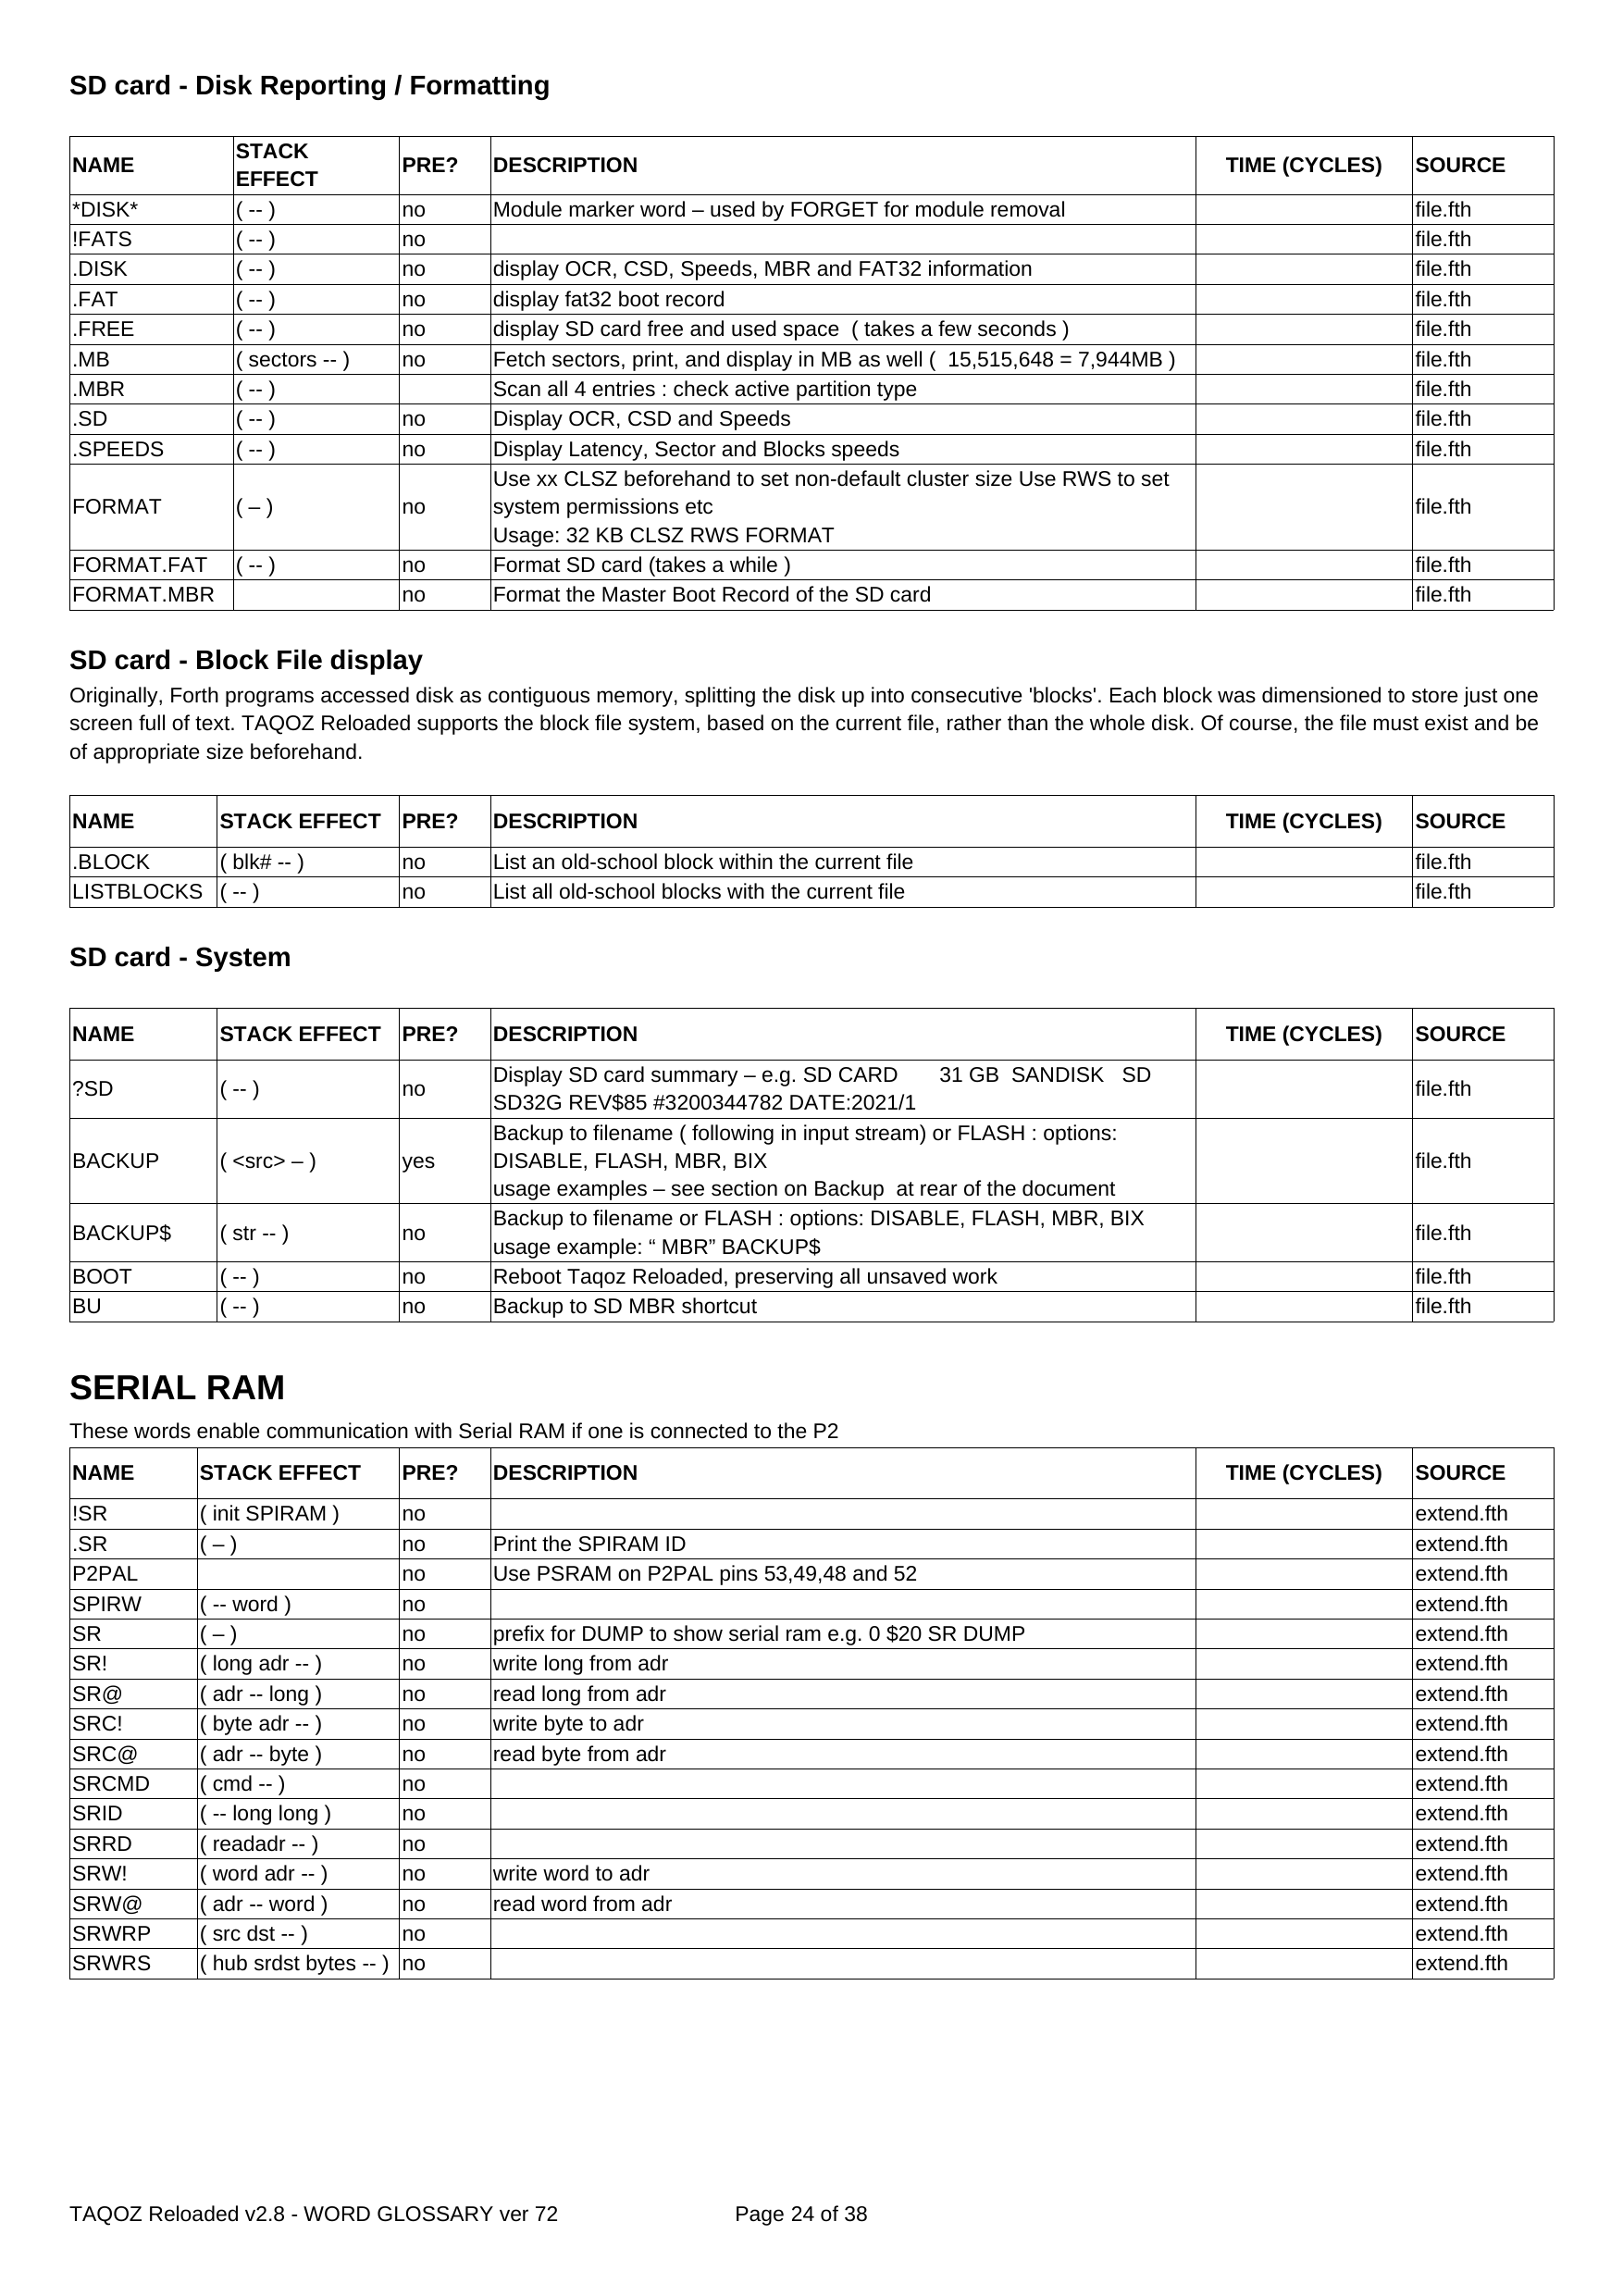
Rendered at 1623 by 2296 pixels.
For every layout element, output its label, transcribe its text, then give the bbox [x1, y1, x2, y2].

table_cell extend.fth [1413, 1649, 1554, 1679]
table_cell FORMAT.MBR [70, 580, 233, 610]
table_cell no [400, 848, 490, 876]
table_cell no [400, 254, 490, 284]
table_cell ( -- ) [234, 315, 399, 344]
table_cell SRRD [70, 1830, 197, 1858]
table_cell file.fth [1413, 580, 1554, 610]
table_cell file.fth [1413, 225, 1554, 254]
table_cell no [400, 345, 490, 374]
table_cell [1196, 1949, 1412, 1979]
table_cell no [400, 1709, 490, 1738]
table_cell extend.fth [1413, 1740, 1554, 1769]
table_cell List an old-school block within the current file [491, 848, 1196, 876]
table_cell [491, 1919, 1196, 1948]
table_cell [1196, 1799, 1412, 1829]
table_cell [1196, 1919, 1412, 1948]
table_header STACK EFFECT [217, 796, 399, 847]
table_cell no [400, 1262, 490, 1291]
table_cell ( -- ) [234, 435, 399, 464]
table_cell [1196, 315, 1412, 344]
table_cell SRC@ [70, 1740, 197, 1769]
table_cell file.fth [1413, 254, 1554, 284]
table_cell [491, 225, 1196, 254]
table_cell no [400, 1919, 490, 1948]
table_header DESCRIPTION [491, 1009, 1196, 1060]
table_cell file.fth [1413, 1119, 1554, 1203]
table_cell Print the SPIRAM ID [491, 1530, 1196, 1558]
table_cell FORMAT.FAT [70, 551, 233, 579]
table_cell no [400, 1061, 490, 1118]
text These words enable communication with Serial RAM if one is connected to the P2 [69, 1419, 1554, 1444]
table_cell Format SD card (takes a while ) [491, 551, 1196, 579]
table_cell BU [70, 1292, 217, 1322]
table_cell extend.fth [1413, 1890, 1554, 1918]
table_header SOURCE [1413, 1448, 1554, 1498]
table_cell ( adr -- word ) [198, 1890, 399, 1918]
table_cell ( long adr -- ) [198, 1649, 399, 1679]
table_cell ( -- ) [217, 877, 399, 906]
table_cell [1196, 225, 1412, 254]
table_cell SRID [70, 1799, 197, 1829]
table_cell no [400, 877, 490, 906]
table_header PRE? [400, 137, 490, 193]
table_cell ( -- ) [234, 404, 399, 434]
table_cell Display OCR, CSD and Speeds [491, 404, 1196, 434]
table_cell BOOT [70, 1262, 217, 1291]
table_header PRE? [400, 1448, 490, 1498]
table_cell extend.fth [1413, 1499, 1554, 1529]
table_header STACK EFFECT [217, 1009, 399, 1060]
table_header TIME (CYCLES) [1196, 1448, 1412, 1498]
table_cell Scan all 4 entries : check active partition type [491, 375, 1196, 403]
table_cell [1196, 195, 1412, 224]
table_cell extend.fth [1413, 1559, 1554, 1589]
table_cell Reboot Taqoz Reloaded, preserving all unsaved work [491, 1262, 1196, 1291]
table_header DESCRIPTION [491, 796, 1196, 847]
table_cell extend.fth [1413, 1620, 1554, 1648]
table_cell file.fth [1413, 195, 1554, 224]
table_cell [1196, 1204, 1412, 1261]
table_cell [1196, 1740, 1412, 1769]
table_cell file.fth [1413, 315, 1554, 344]
table_cell .BLOCK [70, 848, 217, 876]
table_cell ( -- long long ) [198, 1799, 399, 1829]
table_cell [491, 1799, 1196, 1829]
table_cell ( <src> – ) [217, 1119, 399, 1203]
table_cell extend.fth [1413, 1680, 1554, 1708]
table_header DESCRIPTION [491, 137, 1196, 193]
table_cell [1196, 254, 1412, 284]
table_cell extend.fth [1413, 1590, 1554, 1619]
table_cell ( -- word ) [198, 1590, 399, 1619]
table_cell .FREE [70, 315, 233, 344]
subtitle SD card - System [69, 941, 1554, 973]
table_cell [1196, 1499, 1412, 1529]
table_cell file.fth [1413, 1061, 1554, 1118]
table_cell [234, 580, 399, 610]
table_cell no [400, 195, 490, 224]
table_cell [1196, 375, 1412, 403]
table_cell [1196, 1680, 1412, 1708]
table_cell no [400, 1649, 490, 1679]
table_cell no [400, 1740, 490, 1769]
table_cell no [400, 404, 490, 434]
table_cell ( – ) [234, 465, 399, 550]
table_cell [1196, 1292, 1412, 1322]
table_cell SRCMD [70, 1769, 197, 1798]
table_cell FORMAT [70, 465, 233, 550]
table_cell ( -- ) [234, 375, 399, 403]
table_cell write byte to adr [491, 1709, 1196, 1738]
table_cell ( -- ) [217, 1061, 399, 1118]
table_cell Display Latency, Sector and Blocks speeds [491, 435, 1196, 464]
table_cell ( -- ) [234, 195, 399, 224]
table_header NAME [70, 1448, 197, 1498]
table_header PRE? [400, 1009, 490, 1060]
table_cell ( src dst -- ) [198, 1919, 399, 1948]
table_cell ( sectors -- ) [234, 345, 399, 374]
table_cell Module marker word – used by FORGET for module removal [491, 195, 1196, 224]
table_cell .SPEEDS [70, 435, 233, 464]
table_cell ( -- ) [234, 254, 399, 284]
table_cell ?SD [70, 1061, 217, 1118]
table_cell Backup to SD MBR shortcut [491, 1292, 1196, 1322]
table_cell SRW! [70, 1859, 197, 1889]
table_cell ( -- ) [217, 1292, 399, 1322]
table_cell read long from adr [491, 1680, 1196, 1708]
text Originally, Forth programs accessed disk as contiguous memory, splitting the disk up into consecutive 'blocks'. Each block was dimensioned to store just one screen full of text. TAQOZ Reloaded supports the block file system, based on the current file, rather than the whole disk. Of course, the file must exist and be of appropriate size beforehand. [69, 683, 1554, 763]
table_cell read word from adr [491, 1890, 1196, 1918]
table_cell .MBR [70, 375, 233, 403]
table_header NAME [70, 1009, 217, 1060]
subtitle SD card - Block File display [69, 644, 1554, 676]
table_cell no [400, 465, 490, 550]
table_cell [491, 1830, 1196, 1858]
table_cell SRWRS [70, 1949, 197, 1979]
table_cell ( init SPIRAM ) [198, 1499, 399, 1529]
table_cell file.fth [1413, 345, 1554, 374]
table_cell file.fth [1413, 848, 1554, 876]
table_cell no [400, 435, 490, 464]
table_cell display SD card free and used space ( takes a few seconds ) [491, 315, 1196, 344]
table_cell read byte from adr [491, 1740, 1196, 1769]
table_cell display fat32 boot record [491, 285, 1196, 314]
table_cell no [400, 1590, 490, 1619]
table_cell ( str -- ) [217, 1204, 399, 1261]
table_cell [1196, 1620, 1412, 1648]
table_cell ( -- ) [217, 1262, 399, 1291]
table_cell ( hub srdst bytes -- ) [198, 1949, 399, 1979]
table_header SOURCE [1413, 796, 1554, 847]
table_cell ( adr -- byte ) [198, 1740, 399, 1769]
table_cell SR@ [70, 1680, 197, 1708]
table_cell SRC! [70, 1709, 197, 1738]
table_cell .SD [70, 404, 233, 434]
table_cell [491, 1499, 1196, 1529]
table_cell [1196, 848, 1412, 876]
table_cell Backup to filename or FLASH : options: DISABLE, FLASH, MBR, BIX usage example: “ MBR” BACKUP$ [491, 1204, 1196, 1261]
table_cell [198, 1559, 399, 1589]
table_cell [1196, 1262, 1412, 1291]
table_cell no [400, 225, 490, 254]
table_header STACK EFFECT [234, 137, 399, 193]
table_cell [1196, 1769, 1412, 1798]
table_header SOURCE [1413, 1009, 1554, 1060]
table_cell ( readadr -- ) [198, 1830, 399, 1858]
table_cell file.fth [1413, 1262, 1554, 1291]
table_cell extend.fth [1413, 1709, 1554, 1738]
table_cell Backup to filename ( following in input stream) or FLASH : options: DISABLE, FLASH, MBR, BIX usage examples – see section on Backup at rear of the document [491, 1119, 1196, 1203]
table_cell [491, 1769, 1196, 1798]
table_header NAME [70, 137, 233, 193]
table_cell Display SD card summary – e.g. SD CARD 31 GB SANDISK SD SD32G REV$85 #3200344782 DATE:2021/1 [491, 1061, 1196, 1118]
table_header TIME (CYCLES) [1196, 796, 1412, 847]
table_cell LISTBLOCKS [70, 877, 217, 906]
table_cell file.fth [1413, 551, 1554, 579]
table_cell SR [70, 1620, 197, 1648]
table_cell file.fth [1413, 465, 1554, 550]
table_cell no [400, 1559, 490, 1589]
table_cell no [400, 1769, 490, 1798]
table_cell no [400, 1859, 490, 1889]
table_cell [1196, 1859, 1412, 1889]
table_cell ( -- ) [234, 551, 399, 579]
table_cell P2PAL [70, 1559, 197, 1589]
table_header NAME [70, 796, 217, 847]
table_cell !SR [70, 1499, 197, 1529]
table_cell List all old-school blocks with the current file [491, 877, 1196, 906]
table_cell [1196, 435, 1412, 464]
table_cell !FATS [70, 225, 233, 254]
table_cell .FAT [70, 285, 233, 314]
table_cell no [400, 1799, 490, 1829]
table_cell no [400, 1890, 490, 1918]
table_cell file.fth [1413, 375, 1554, 403]
table_cell [1196, 1890, 1412, 1918]
table_cell file.fth [1413, 435, 1554, 464]
table_cell yes [400, 1119, 490, 1203]
table_cell no [400, 580, 490, 610]
table_cell no [400, 1680, 490, 1708]
table_cell extend.fth [1413, 1949, 1554, 1979]
table_header SOURCE [1413, 137, 1554, 193]
table_cell [1196, 1061, 1412, 1118]
table_cell .SR [70, 1530, 197, 1558]
table_cell SPIRW [70, 1590, 197, 1619]
table_cell extend.fth [1413, 1799, 1554, 1829]
table_header PRE? [400, 796, 490, 847]
table_cell write word to adr [491, 1859, 1196, 1889]
table_cell [1196, 1559, 1412, 1589]
table_cell extend.fth [1413, 1830, 1554, 1858]
table_header DESCRIPTION [491, 1448, 1196, 1498]
table_header TIME (CYCLES) [1196, 137, 1412, 193]
table_cell file.fth [1413, 1292, 1554, 1322]
table_cell BACKUP [70, 1119, 217, 1203]
table_cell ( -- ) [234, 285, 399, 314]
table_cell [491, 1949, 1196, 1979]
table_cell SR! [70, 1649, 197, 1679]
table_cell ( blk# -- ) [217, 848, 399, 876]
table_cell [1196, 345, 1412, 374]
table_cell ( – ) [198, 1620, 399, 1648]
table_cell [1196, 1119, 1412, 1203]
table_cell display OCR, CSD, Speeds, MBR and FAT32 information [491, 254, 1196, 284]
table_cell [1196, 1649, 1412, 1679]
table_cell extend.fth [1413, 1859, 1554, 1889]
table_cell Use xx CLSZ beforehand to set non-default cluster size Use RWS to set system permissions etc Usage: 32 KB CLSZ RWS FORMAT [491, 465, 1196, 550]
table_header TIME (CYCLES) [1196, 1009, 1412, 1060]
table_cell no [400, 1830, 490, 1858]
table_cell prefix for DUMP to show serial ram e.g. 0 $20 SR DUMP [491, 1620, 1196, 1648]
table_cell Use PSRAM on P2PAL pins 53,49,48 and 52 [491, 1559, 1196, 1589]
table_cell no [400, 1949, 490, 1979]
table_header STACK EFFECT [198, 1448, 399, 1498]
table_cell write long from adr [491, 1649, 1196, 1679]
table_cell no [400, 315, 490, 344]
table_cell *DISK* [70, 195, 233, 224]
table_cell [1196, 1830, 1412, 1858]
table_cell SRW@ [70, 1890, 197, 1918]
table_cell no [400, 551, 490, 579]
table_cell ( adr -- long ) [198, 1680, 399, 1708]
table_cell extend.fth [1413, 1919, 1554, 1948]
table_cell [1196, 877, 1412, 906]
table_cell no [400, 1499, 490, 1529]
table_cell [1196, 1709, 1412, 1738]
table_cell no [400, 285, 490, 314]
table_cell ( – ) [198, 1530, 399, 1558]
subtitle SERIAL RAM [69, 1368, 1554, 1408]
table_cell Fetch sectors, print, and display in MB as well ( 15,515,648 = 7,944MB ) [491, 345, 1196, 374]
table_cell extend.fth [1413, 1769, 1554, 1798]
table_cell .DISK [70, 254, 233, 284]
table_cell [1196, 1590, 1412, 1619]
table_cell [1196, 465, 1412, 550]
table_cell extend.fth [1413, 1530, 1554, 1558]
table_cell file.fth [1413, 404, 1554, 434]
table_cell Format the Master Boot Record of the SD card [491, 580, 1196, 610]
table_cell file.fth [1413, 877, 1554, 906]
table_cell [491, 1590, 1196, 1619]
subtitle SD card - Disk Reporting / Formatting [69, 69, 1554, 100]
table_cell ( cmd -- ) [198, 1769, 399, 1798]
table_cell [1196, 1530, 1412, 1558]
table_cell ( word adr -- ) [198, 1859, 399, 1889]
table_cell [400, 375, 490, 403]
table_cell SRWRP [70, 1919, 197, 1948]
table_cell [1196, 551, 1412, 579]
table_cell .MB [70, 345, 233, 374]
table_cell ( -- ) [234, 225, 399, 254]
table_cell no [400, 1292, 490, 1322]
table_cell no [400, 1204, 490, 1261]
table_cell [1196, 404, 1412, 434]
table_cell BACKUP$ [70, 1204, 217, 1261]
table_cell no [400, 1620, 490, 1648]
table_cell file.fth [1413, 1204, 1554, 1261]
table_cell no [400, 1530, 490, 1558]
table_cell [1196, 580, 1412, 610]
table_cell ( byte adr -- ) [198, 1709, 399, 1738]
table_cell [1196, 285, 1412, 314]
table_cell file.fth [1413, 285, 1554, 314]
